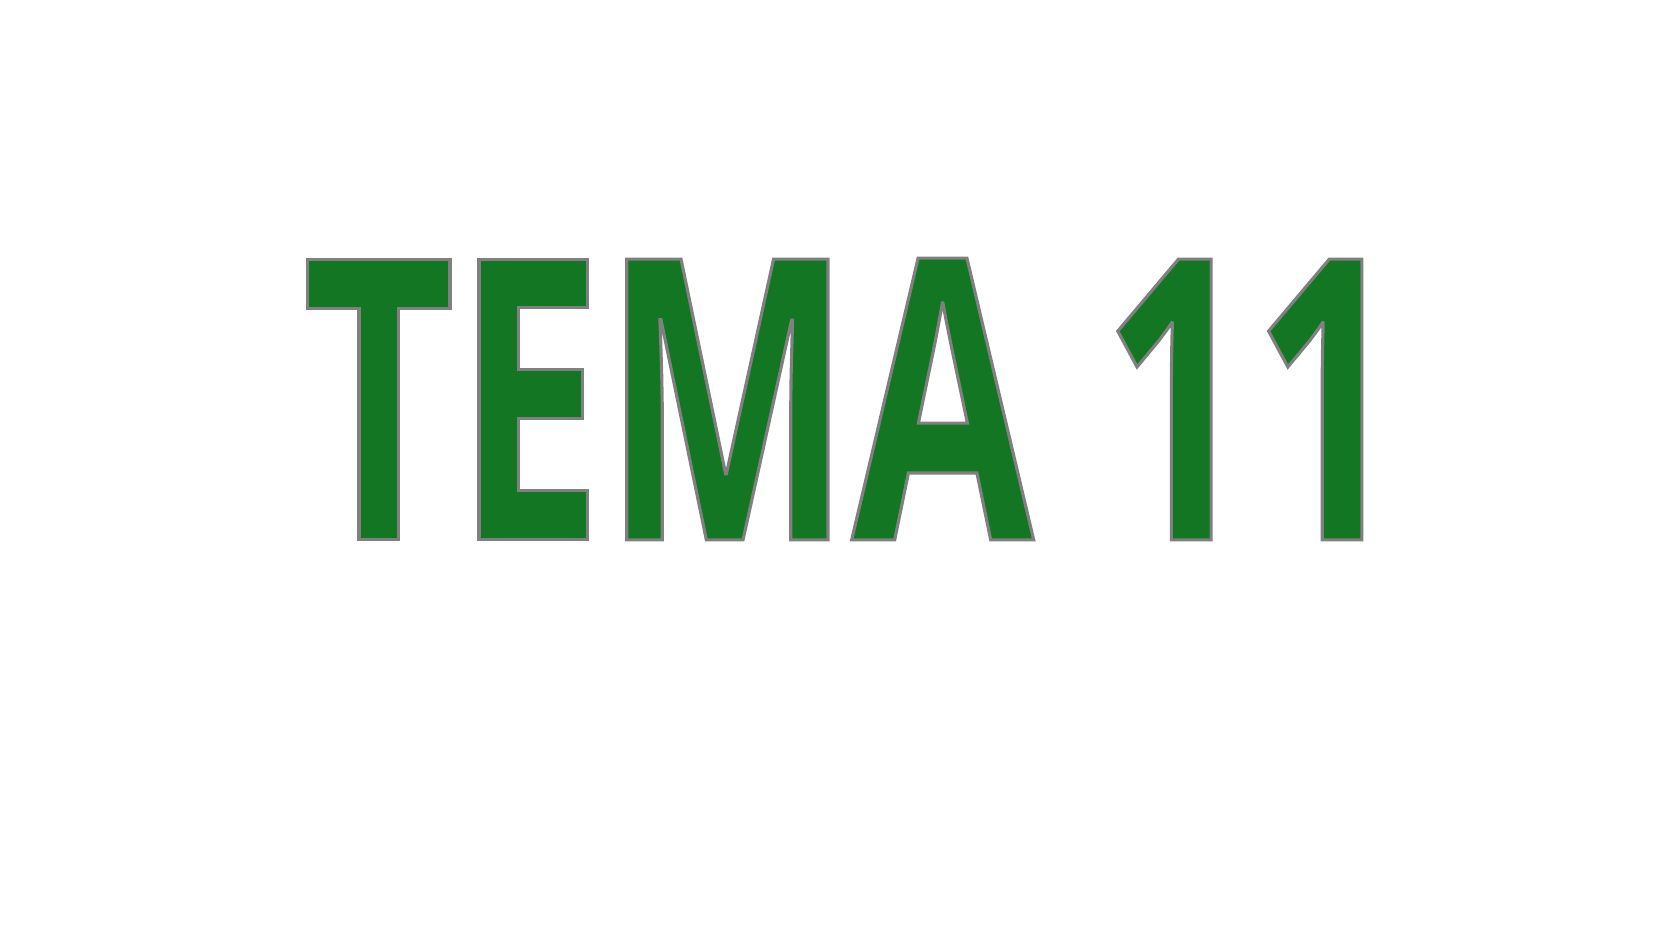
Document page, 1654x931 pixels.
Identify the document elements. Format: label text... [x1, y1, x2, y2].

text_box TEMA 11 [626, 259, 828, 540]
text_box TEMA 11 [478, 259, 588, 540]
text_box TEMA 11 [307, 259, 451, 540]
text_box TEMA 11 [1117, 259, 1212, 540]
text_box TEMA 11 [851, 258, 1034, 540]
text_box TEMA 11 [1268, 259, 1362, 540]
